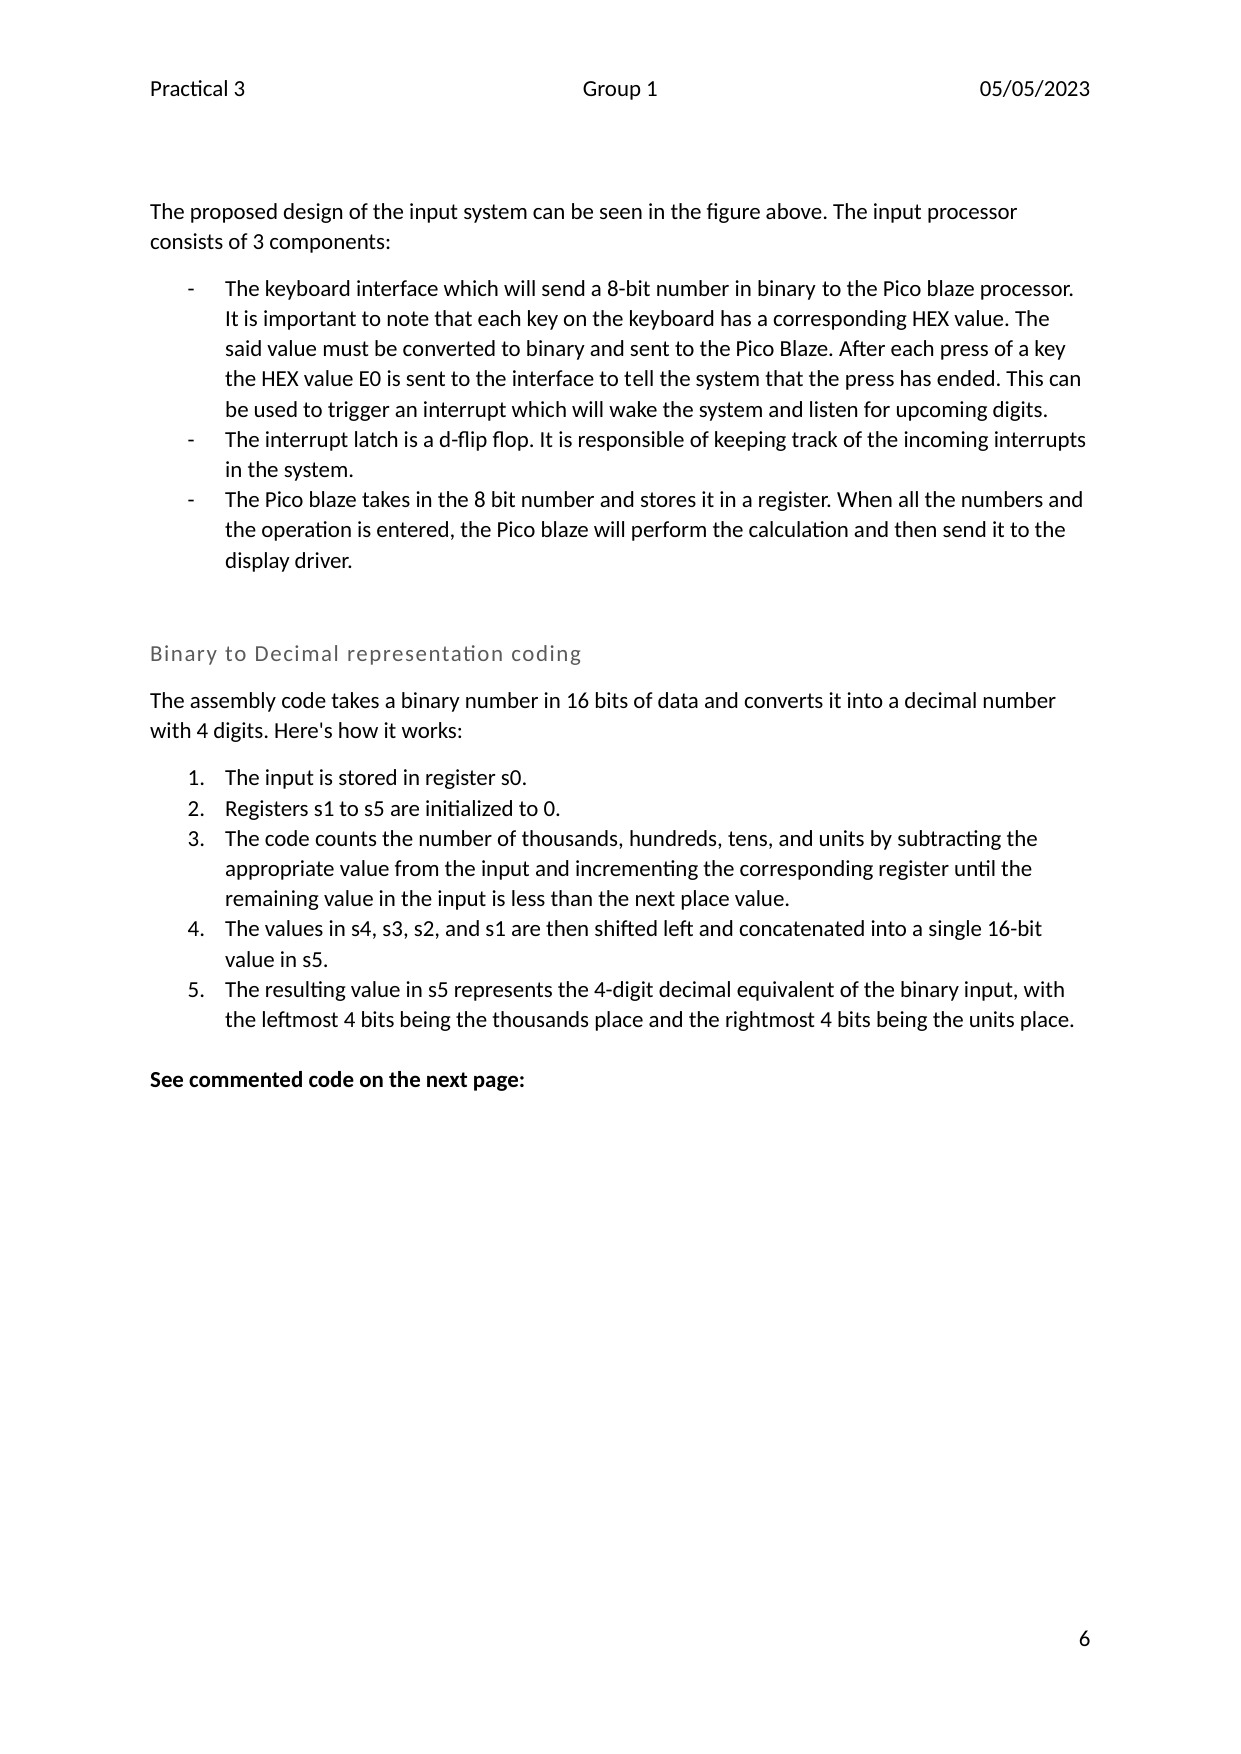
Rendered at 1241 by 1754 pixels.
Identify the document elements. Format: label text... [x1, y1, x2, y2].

list The interrupt latch is a d-flip flop. It is responsible of keeping track of the incoming interrupts in the system. [187, 425, 1090, 483]
list The resulting value in s5 represents the 4-digit decimal equivalent of the binary input, with the leftmost 4 bits being the thousands place and the rightmost 4 bits being the units place. [187, 975, 1090, 1033]
text The assembly code takes a binary number in 16 bits of data and converts it into a decimal number with 4 digits. Here's how it works:​ [150, 686, 1090, 745]
list Registers s1 to s5 are initialized to 0.​ [187, 794, 1090, 822]
list The Pico blaze takes in the 8 bit number and stores it in a register. When all the numbers and the operation is entered, the Pico blaze will perform the calculation and then send it to the display driver. [187, 485, 1090, 574]
list The values in s4, s3, s2, and s1 are then shifted left and concatenated into a single 16-bit value in s5.​ [187, 914, 1090, 973]
list The keyboard interface which will send a 8-bit number in binary to the Pico blaze processor. It is important to note that each key on the keyboard has a corresponding HEX value. The said value must be converted to binary and sent to the Pico Blaze. After each press of a key the HEX value E0 is sent to the interface to tell the system that the press has ended. This can be used to trigger an interrupt which will wake the system and listen for upcoming digits. [187, 274, 1090, 423]
text The proposed design of the input system can be seen in the figure above. The input processor consists of 3 components: [150, 197, 1090, 255]
list The code counts the number of thousands, hundreds, tens, and units by subtracting the appropriate value from the input and incrementing the corresponding register until the remaining value in the input is less than the next place value.​ [187, 824, 1090, 912]
list See commented code on the next page: [150, 1066, 1090, 1094]
subtitle Binary to Decimal representation coding [150, 639, 1090, 668]
list The input is stored in register s0.​ [187, 763, 1090, 792]
